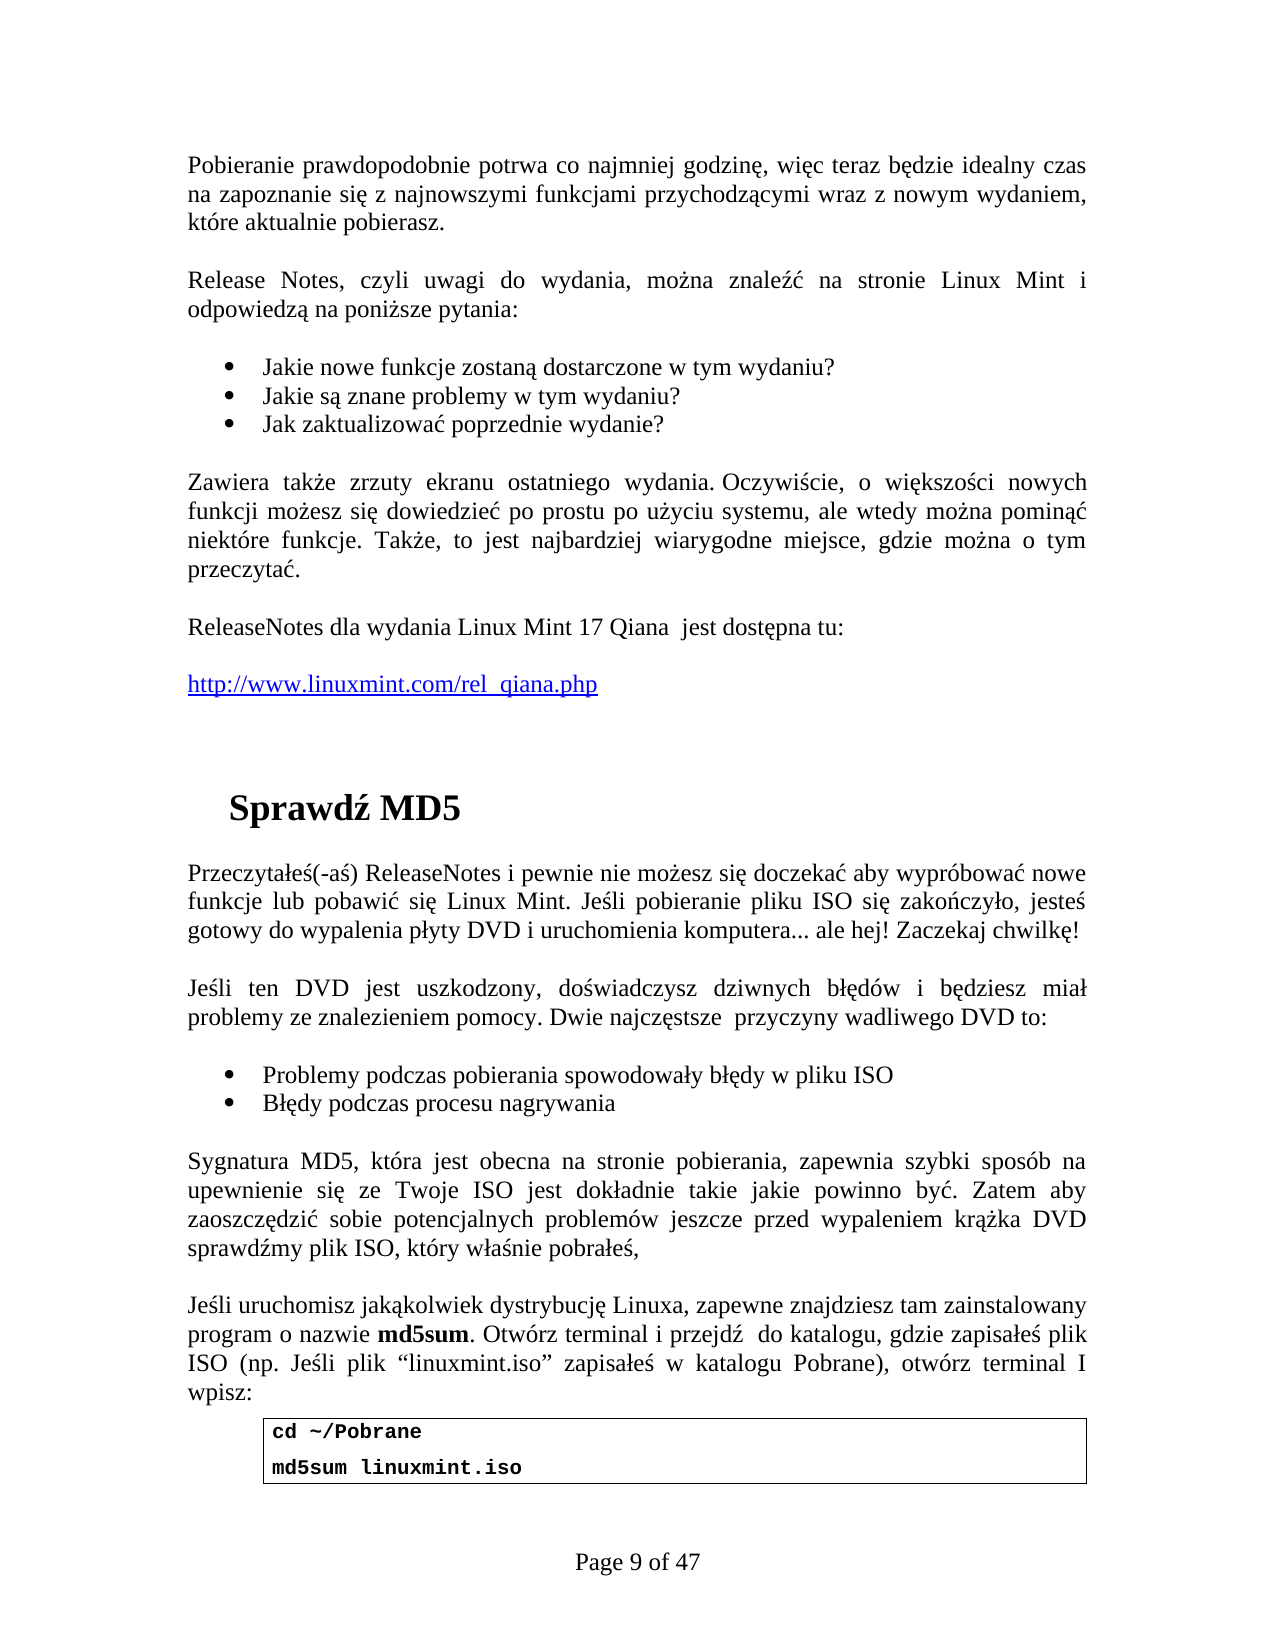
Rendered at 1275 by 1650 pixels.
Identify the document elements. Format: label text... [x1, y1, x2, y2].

text Pobieranie prawdopodobnie potrwa co najmniej godzinę, więc teraz będzie idealny czas na zapoznanie się z najnowszymi funkcjami przychodzącymi wraz z nowym wydaniem, które aktualnie pobierasz. [187, 150, 1087, 236]
list Jak zaktualizować poprzednie wydanie? [225, 409, 1087, 438]
text Release Notes, czyli uwagi do wydania, można znaleźć na stronie Linux Mint i odpowiedzą na poniższe pytania: [187, 265, 1087, 323]
list Jakie są znane problemy w tym wydaniu? [225, 381, 1087, 409]
text Jeśli uruchomisz jakąkolwiek dystrybucję Linuxa, zapewne znajdziesz tam zainstalowany program o nazwie md5sum. Otwórz terminal i przejdź do katalogu, gdzie zapisałeś plik ISO (np. Jeśli plik “linuxmint.iso” zapisałeś w katalogu Pobrane), otwórz terminal I wpisz: [187, 1291, 1087, 1406]
text Jeśli ten DVD jest uszkodzony, doświadczysz dziwnych błędów i będziesz miał problemy ze znalezieniem pomocy. Dwie najczęstsze przyczyny wadliwego DVD to: [187, 973, 1087, 1031]
text Sygnatura MD5, która jest obecna na stronie pobierania, zapewnia szybki sposób na upewnienie się ze Twoje ISO jest dokładnie takie jakie powinno być. Zatem aby zaoszczędzić sobie potencjalnych problemów jeszcze przed wypaleniem krążka DVD sprawdźmy plik ISO, który właśnie pobrałeś, [187, 1146, 1087, 1261]
list Problemy podczas pobierania spowodowały błędy w pliku ISO [225, 1060, 1087, 1088]
text ReleaseNotes dla wydania Linux Mint 17 Qiana jest dostępna tu: [187, 612, 1087, 640]
text Przeczytałeś(-aś) ReleaseNotes i pewnie nie możesz się doczekać aby wypróbować nowe funkcje lub pobawić się Linux Mint. Jeśli pobieranie pliku ISO się zakończyło, jesteś gotowy do wypalenia płyty DVD i uruchomienia komputera... ale hej! Zaczekaj chwilkę! [187, 858, 1087, 944]
list Jakie nowe funkcje zostaną dostarczone w tym wydaniu? [225, 352, 1087, 381]
list Błędy podczas procesu nagrywania [225, 1088, 1087, 1117]
text Zawiera także zrzuty ekranu ostatniego wydania. Oczywiście, o większości nowych funkcji możesz się dowiedzieć po prostu po użyciu systemu, ale wtedy można pominąć niektóre funkcje. Także, to jest najbardziej wiarygodne miejsce, gdzie można o tym przeczytać. [187, 467, 1087, 582]
text http://www.linuxmint.com/rel_qiana.php [187, 669, 1087, 698]
text cd ~/Pobrane [264, 1419, 1086, 1445]
